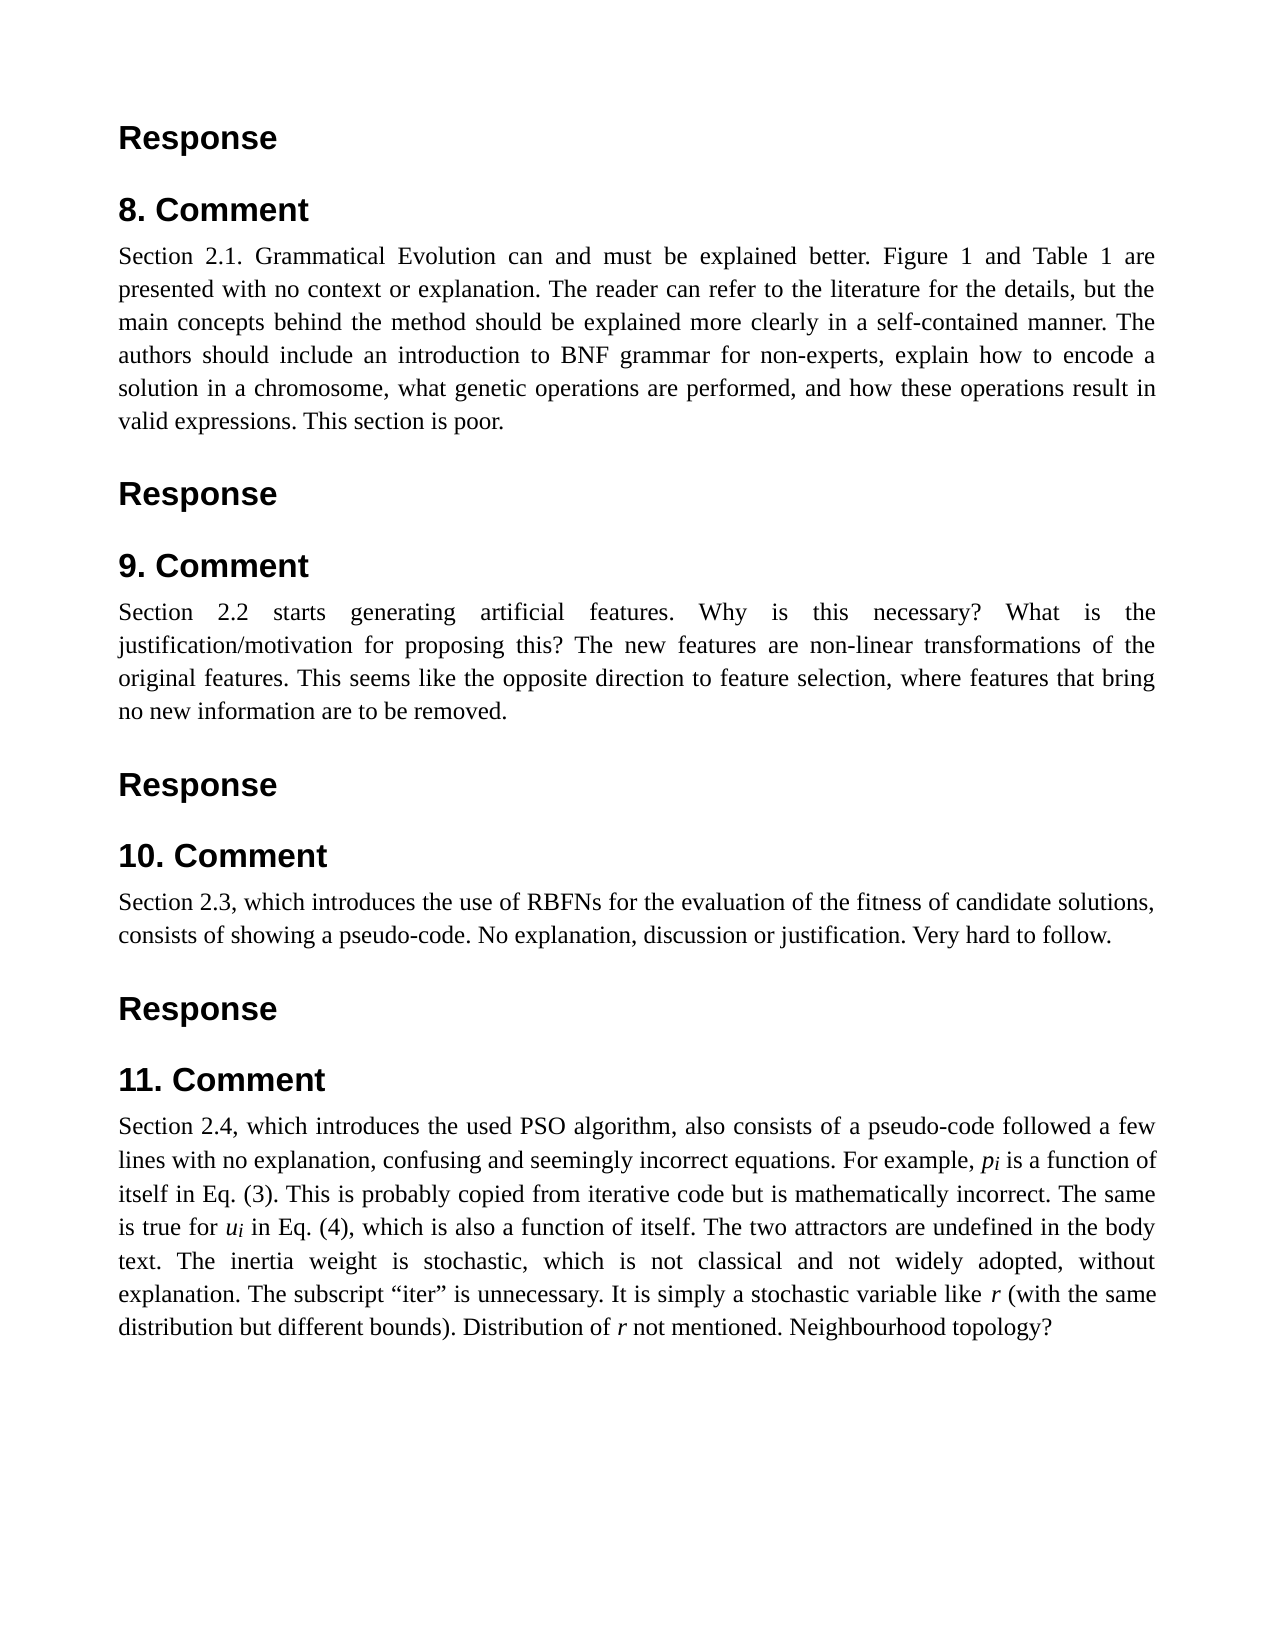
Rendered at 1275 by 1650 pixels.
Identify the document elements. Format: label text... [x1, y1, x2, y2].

subtitle Response [118, 118, 1157, 157]
subtitle 9. Comment [118, 546, 1157, 584]
subtitle Response [118, 764, 1157, 803]
text Section 2.4, which introduces the used PSO algorithm, also consists of a pseudo-code followed a few lines with no explanation, confusing and seemingly incorrect equations. For example, pi is a function of itself in Eq. (3). This is probably copied from iterative code but is mathematically incorrect. The same is true for ui in Eq. (4), which is also a function of itself. The two attractors are undefined in the body text. The inertia weight is stochastic, which is not classical and not widely adopted, without explanation. The subscript “iter” is unnecessary. It is simply a stochastic variable like r (with the same distribution but different bounds). Distribution of r not mentioned. Neighbourhood topology? [118, 1111, 1157, 1341]
text Section 2.1. Grammatical Evolution can and must be explained better. Figure 1 and Table 1 are presented with no context or explanation. The reader can refer to the literature for the details, but the main concepts behind the method should be explained more clearly in a self-contained manner. The authors should include an introduction to BNF grammar for non-experts, explain how to encode a solution in a chromosome, what genetic operations are performed, and how these operations result in valid expressions. This section is poor. [118, 241, 1157, 435]
subtitle 8. Comment [118, 190, 1157, 228]
text Section 2.2 starts generating artificial features. Why is this necessary? What is the justification/motivation for proposing this? The new features are non-linear transformations of the original features. This seems like the opposite direction to feature selection, where features that bring no new information are to be removed. [118, 597, 1157, 725]
subtitle 11. Comment [118, 1061, 1157, 1099]
subtitle 10. Comment [118, 836, 1157, 875]
subtitle Response [118, 989, 1157, 1027]
subtitle Response [118, 474, 1157, 513]
text Section 2.3, which introduces the use of RBFNs for the evaluation of the fitness of candidate solutions, consists of showing a pseudo-code. No explanation, discussion or justification. Very hard to follow. [118, 887, 1157, 949]
